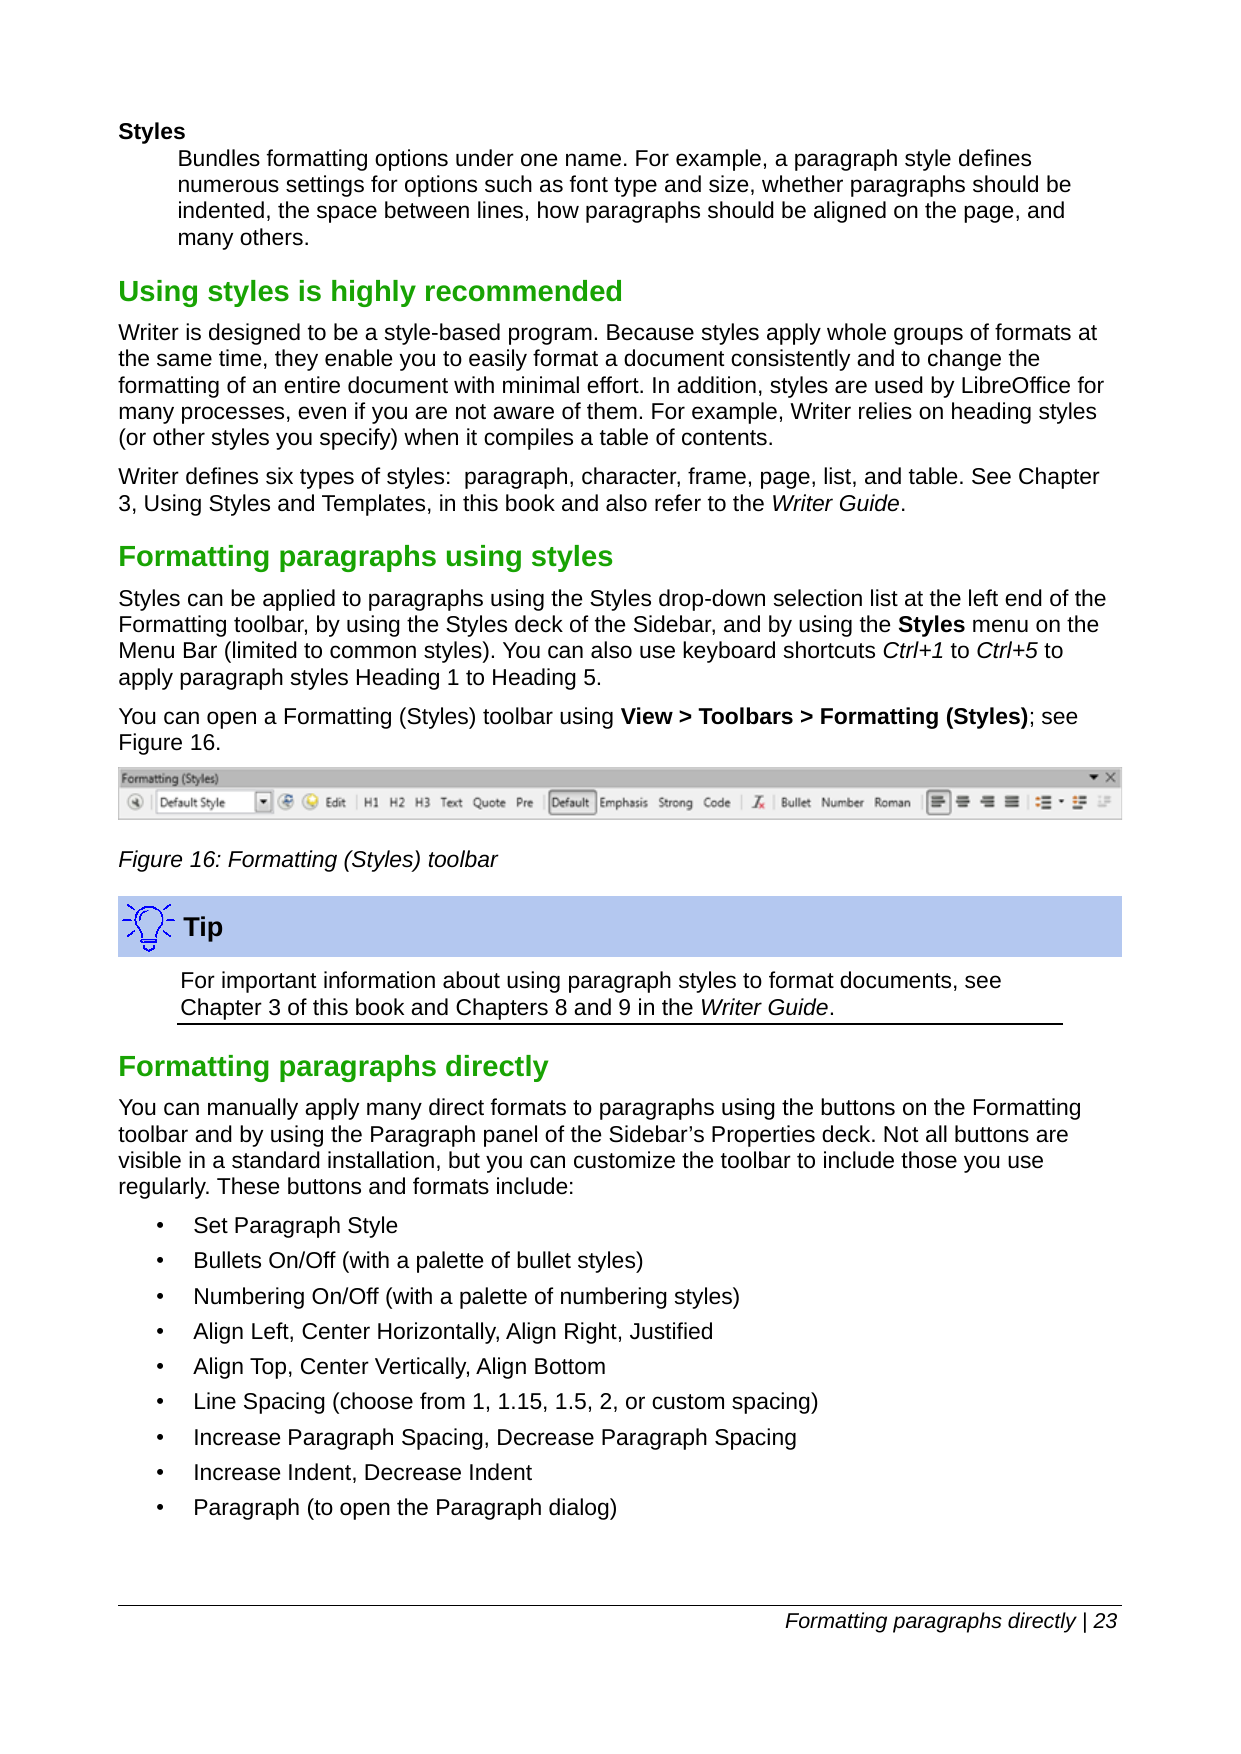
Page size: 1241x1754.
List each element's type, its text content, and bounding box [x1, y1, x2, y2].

list Bullets On/Off (with a palette of bullet styles) [156, 1247, 1122, 1274]
subtitle Formatting paragraphs using styles [118, 539, 1122, 573]
picture [119, 896, 179, 956]
list Align Top, Center Vertically, Align Bottom [156, 1353, 1122, 1379]
subtitle Tip [118, 896, 1122, 957]
list Align Left, Center Horizontally, Align Right, Justified [156, 1318, 1122, 1344]
text Styles [118, 118, 1122, 144]
text Bundles formatting options under one name. For example, a paragraph style defines numerous settings for options such as font type and size, whether paragraphs should be indented, the space between lines, how paragraphs should be aligned on the page, and many others. [177, 144, 1122, 250]
text Writer defines six types of styles: paragraph, character, frame, page, list, and table. See Chapter 3, Using Styles and Templates, in this book and also refer to the Writer Guide. [118, 463, 1122, 516]
list Increase Paragraph Spacing, Decrease Paragraph Spacing [156, 1423, 1122, 1450]
text You can open a Formatting (Styles) toolbar using View > Toolbars > Formatting (Styles); see Figure 16. [118, 703, 1122, 755]
text Writer is designed to be a style-based program. Because styles apply whole groups of formats at the same time, they enable you to easily format a document consistently and to change the formatting of an entire document with minimal effort. In addition, styles are used by LibreOffice for many processes, even if you are not aware of them. For example, Writer relies on heading styles (or other styles you specify) when it compiles a table of contents. [118, 319, 1122, 451]
text Figure 16: Formatting (Styles) toolbar [118, 820, 1122, 872]
list Numbering On/Off (with a palette of numbering styles) [156, 1283, 1122, 1309]
text You can manually apply many direct formats to paragraphs using the buttons on the Formatting toolbar and by using the Paragraph panel of the Sidebar’s Properties deck. Not all buttons are visible in a standard installation, but you can customize the toolbar to include those you use regularly. These buttons and formats include: [118, 1094, 1122, 1200]
list Line Spacing (choose from 1, 1.15, 1.5, 2, or custom spacing) [156, 1388, 1122, 1414]
list Increase Indent, Decrease Indent [156, 1459, 1122, 1485]
list Set Paragraph Style [156, 1212, 1122, 1238]
text Styles can be applied to paragraphs using the Styles drop-down selection list at the left end of the Formatting toolbar, by using the Styles deck of the Sidebar, and by using the Styles menu on the Menu Bar (limited to common styles). You can also use keyboard shortcuts Ctrl+1 to Ctrl+5 to apply paragraph styles Heading 1 to Heading 5. [118, 585, 1122, 690]
list Paragraph (to open the Paragraph dialog) [156, 1494, 1122, 1520]
picture [118, 767, 1123, 820]
subtitle Formatting paragraphs directly [118, 1049, 1122, 1082]
subtitle Using styles is highly recommended [118, 273, 1122, 307]
text For important information about using paragraph styles to format documents, see Chapter 3 of this book and Chapters 8 and 9 in the Writer Guide. [177, 964, 1063, 1023]
